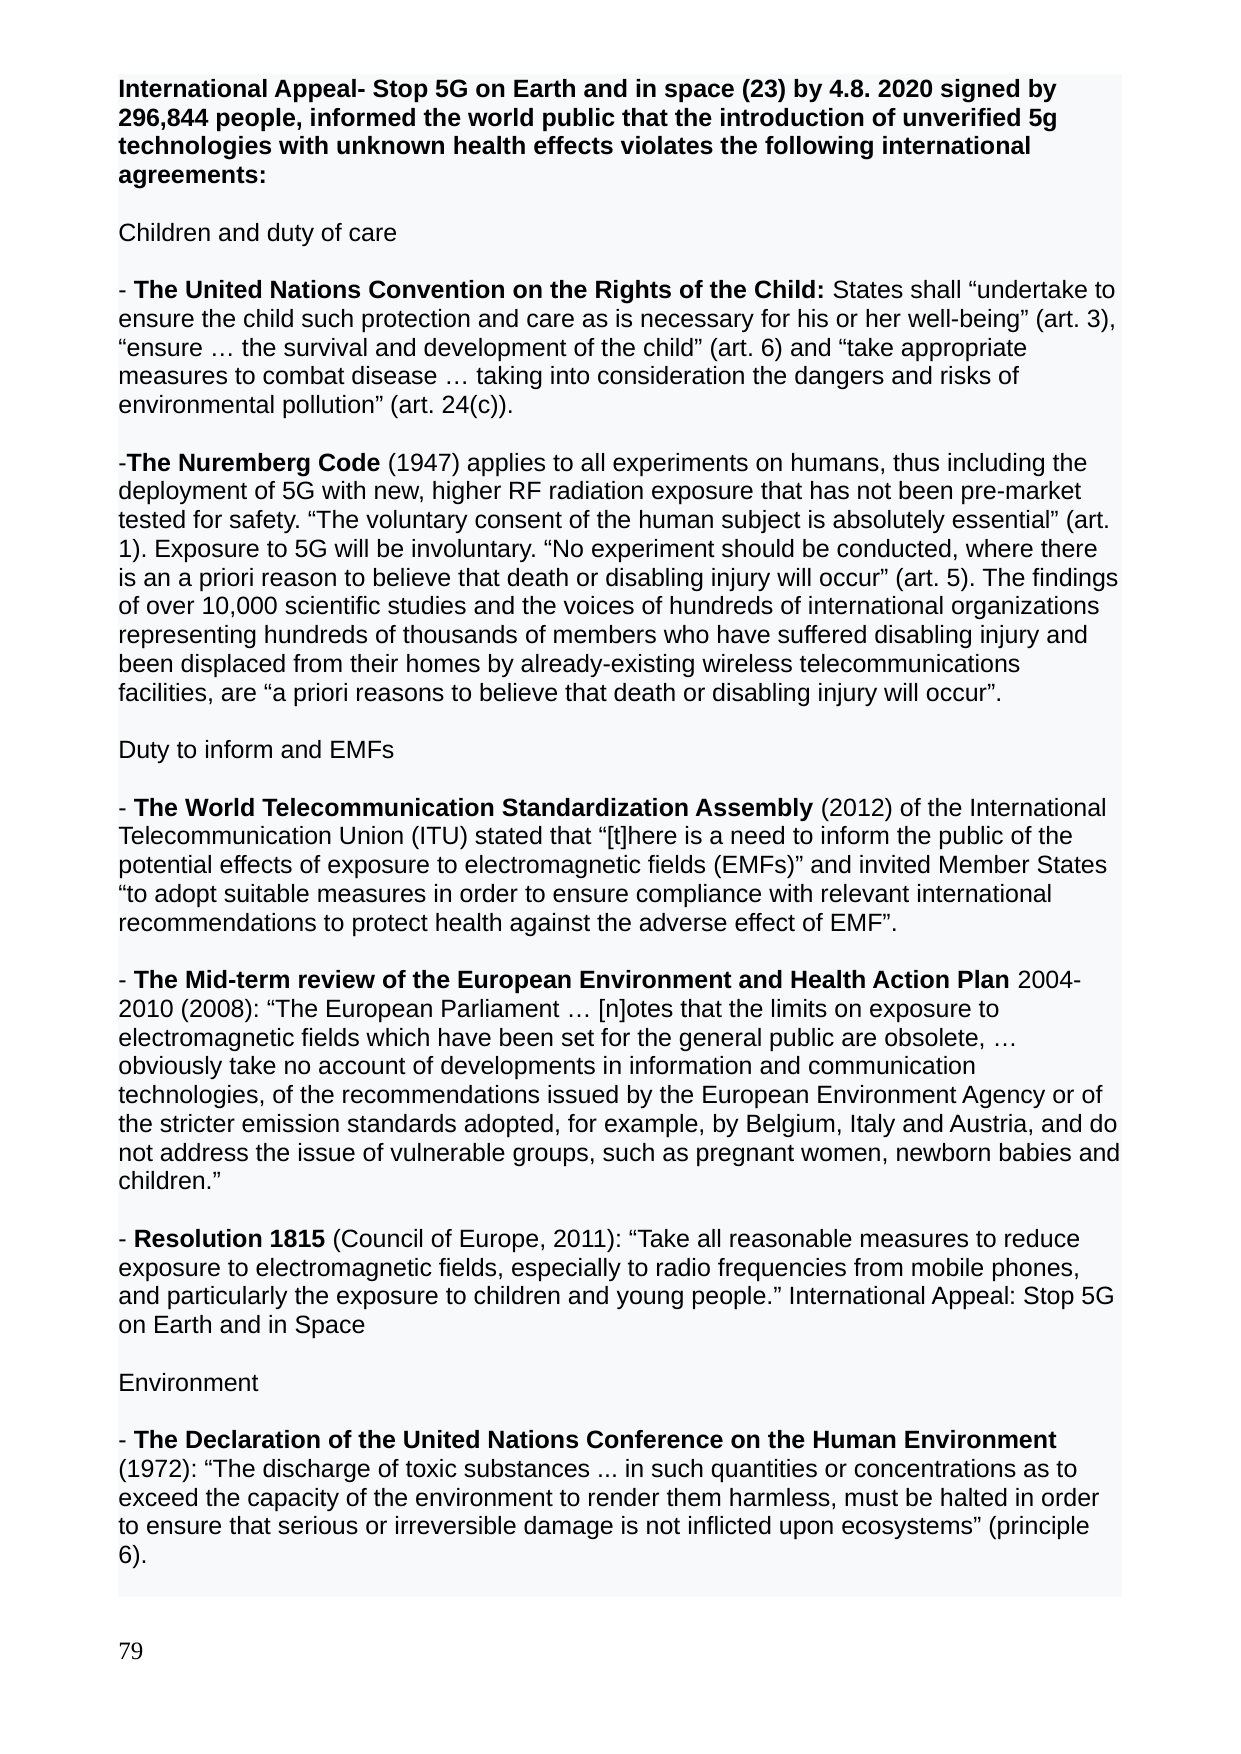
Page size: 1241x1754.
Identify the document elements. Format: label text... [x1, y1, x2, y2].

text - The Declaration of the United Nations Conference on the Human Environment (1972): “The discharge of toxic substances ... in such quantities or concentrations as to exceed the capacity of the environment to render them harmless, must be halted in order to ensure that serious or irreversible damage is not inflicted upon ecosystems” (principle 6). [118, 1425, 1122, 1569]
text - Resolution 1815 (Council of Europe, 2011): “Take all reasonable measures to reduce exposure to electromagnetic fields, especially to radio frequencies from mobile phones, and particularly the exposure to children and young people.” International Appeal: Stop 5G on Earth and in Space [118, 1224, 1122, 1339]
text Children and duty of care [118, 217, 1122, 246]
text Duty to inform and EMFs [118, 735, 1122, 764]
text - The Mid-term review of the European Environment and Health Action Plan 2004-2010 (2008): “The European Parliament … [n]otes that the limits on exposure to electromagnetic fields which have been set for the general public are obsolete, … obviously take no account of developments in information and communication technologies, of the recommendations issued by the European Environment Agency or of the stricter emission standards adopted, for example, by Belgium, Italy and Austria, and do not address the issue of vulnerable groups, such as pregnant women, newborn babies and children.” [118, 965, 1122, 1195]
text International Appeal- Stop 5G on Earth and in space (23) by 4.8. 2020 signed by 296,844 people, informed the world public that the introduction of unverified 5g technologies with unknown health effects violates the following international agreements: [118, 74, 1122, 189]
text - The World Telecommunication Standardization Assembly (2012) of the International Telecommunication Union (ITU) stated that “[t]here is a need to inform the public of the potential effects of exposure to electromagnetic fields (EMFs)” and invited Member States “to adopt suitable measures in order to ensure compliance with relevant international recommendations to protect health against the adverse effect of EMF”. [118, 792, 1122, 936]
text - The United Nations Convention on the Rights of the Child: States shall “undertake to ensure the child such protection and care as is necessary for his or her well-being” (art. 3), “ensure … the survival and development of the child” (art. 6) and “take appropriate measures to combat disease … taking into consideration the dangers and risks of environmental pollution” (art. 24(c)). [118, 275, 1122, 419]
text Environment [118, 1367, 1122, 1396]
text -The Nuremberg Code (1947) applies to all experiments on humans, thus including the deployment of 5G with new, higher RF radiation exposure that has not been pre-market tested for safety. “The voluntary consent of the human subject is absolutely essential” (art. 1). Exposure to 5G will be involuntary. “No experiment should be conducted, where there is an a priori reason to believe that death or disabling injury will occur” (art. 5). The findings of over 10,000 scientific studies and the voices of hundreds of international organizations representing hundreds of thousands of members who have suffered disabling injury and been displaced from their homes by already-existing wireless telecommunications facilities, are “a priori reasons to believe that death or disabling injury will occur”. [118, 447, 1122, 706]
